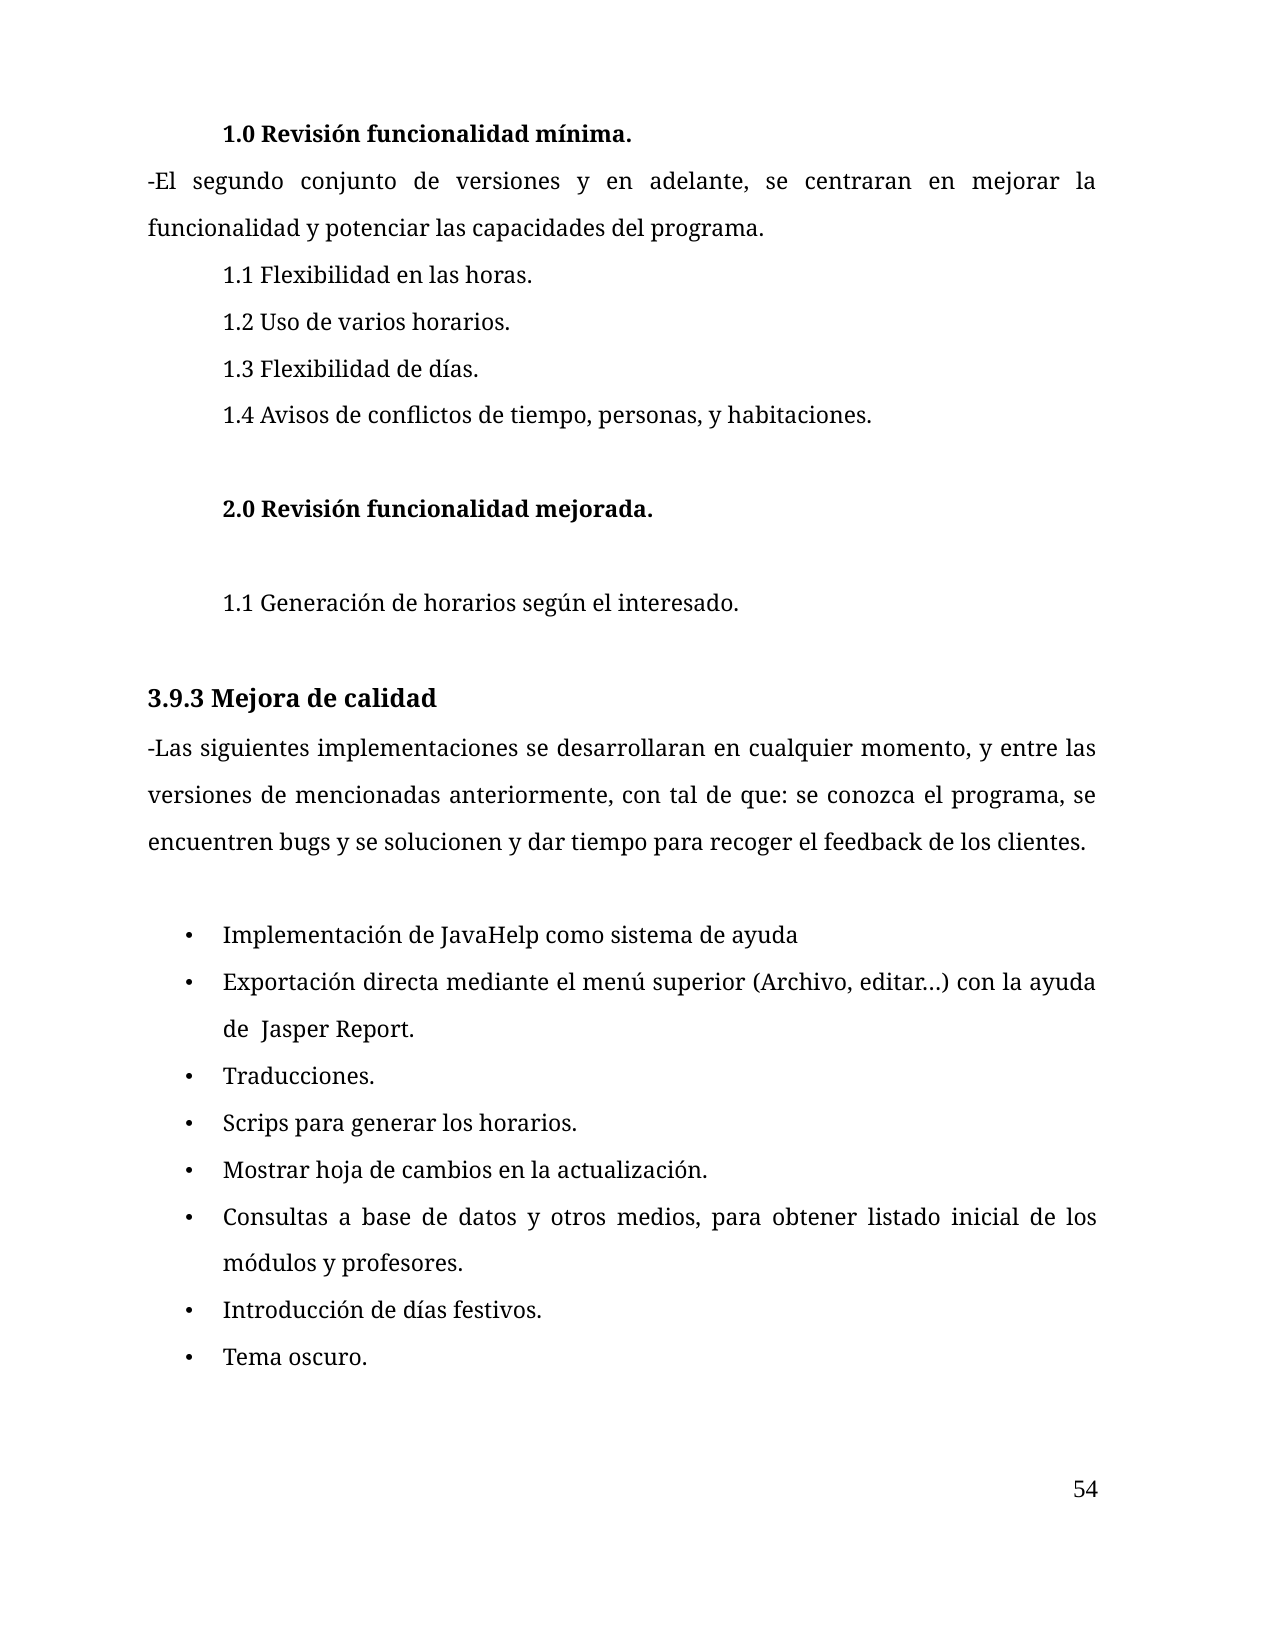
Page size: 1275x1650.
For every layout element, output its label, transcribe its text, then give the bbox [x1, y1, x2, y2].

list Mostrar hoja de cambios en la actualización. [185, 1153, 1098, 1185]
list Traducciones. [185, 1060, 1098, 1091]
list Scrips para generar los horarios. [185, 1107, 1098, 1138]
text 1.1 Flexibilidad en las horas. [148, 259, 1098, 290]
list Exportación directa mediante el menú superior (Archivo, editar…) con la ayuda de Jasper Report. [185, 966, 1098, 1044]
list Tema oscuro. [185, 1341, 1098, 1372]
list Implementación de JavaHelp como sistema de ayuda [185, 919, 1098, 950]
text -Las siguientes implementaciones se desarrollaran en cualquier momento, y entre las versiones de mencionadas anteriormente, con tal de que: se conozca el programa, se encuentren bugs y se solucionen y dar tiempo para recoger el feedback de los clientes. [148, 732, 1098, 857]
text 1.4 Avisos de conflictos de tiempo, personas, y habitaciones. [148, 399, 1098, 431]
text 3.9.3 Mejora de calidad [148, 681, 1098, 715]
text 2.0 Revisión funcionalidad mejorada. [148, 493, 1098, 524]
text 1.1 Generación de horarios según el interesado. [148, 587, 1098, 618]
list Consultas a base de datos y otros medios, para obtener listado inicial de los módulos y profesores. [185, 1200, 1098, 1278]
list Introducción de días festivos. [185, 1294, 1098, 1325]
text 1.2 Uso de varios horarios. [148, 306, 1098, 337]
text -El segundo conjunto de versiones y en adelante, se centraran en mejorar la funcionalidad y potenciar las capacidades del programa. [148, 165, 1098, 243]
text 1.3 Flexibilidad de días. [148, 352, 1098, 384]
text 1.0 Revisión funcionalidad mínima. [148, 118, 1098, 149]
